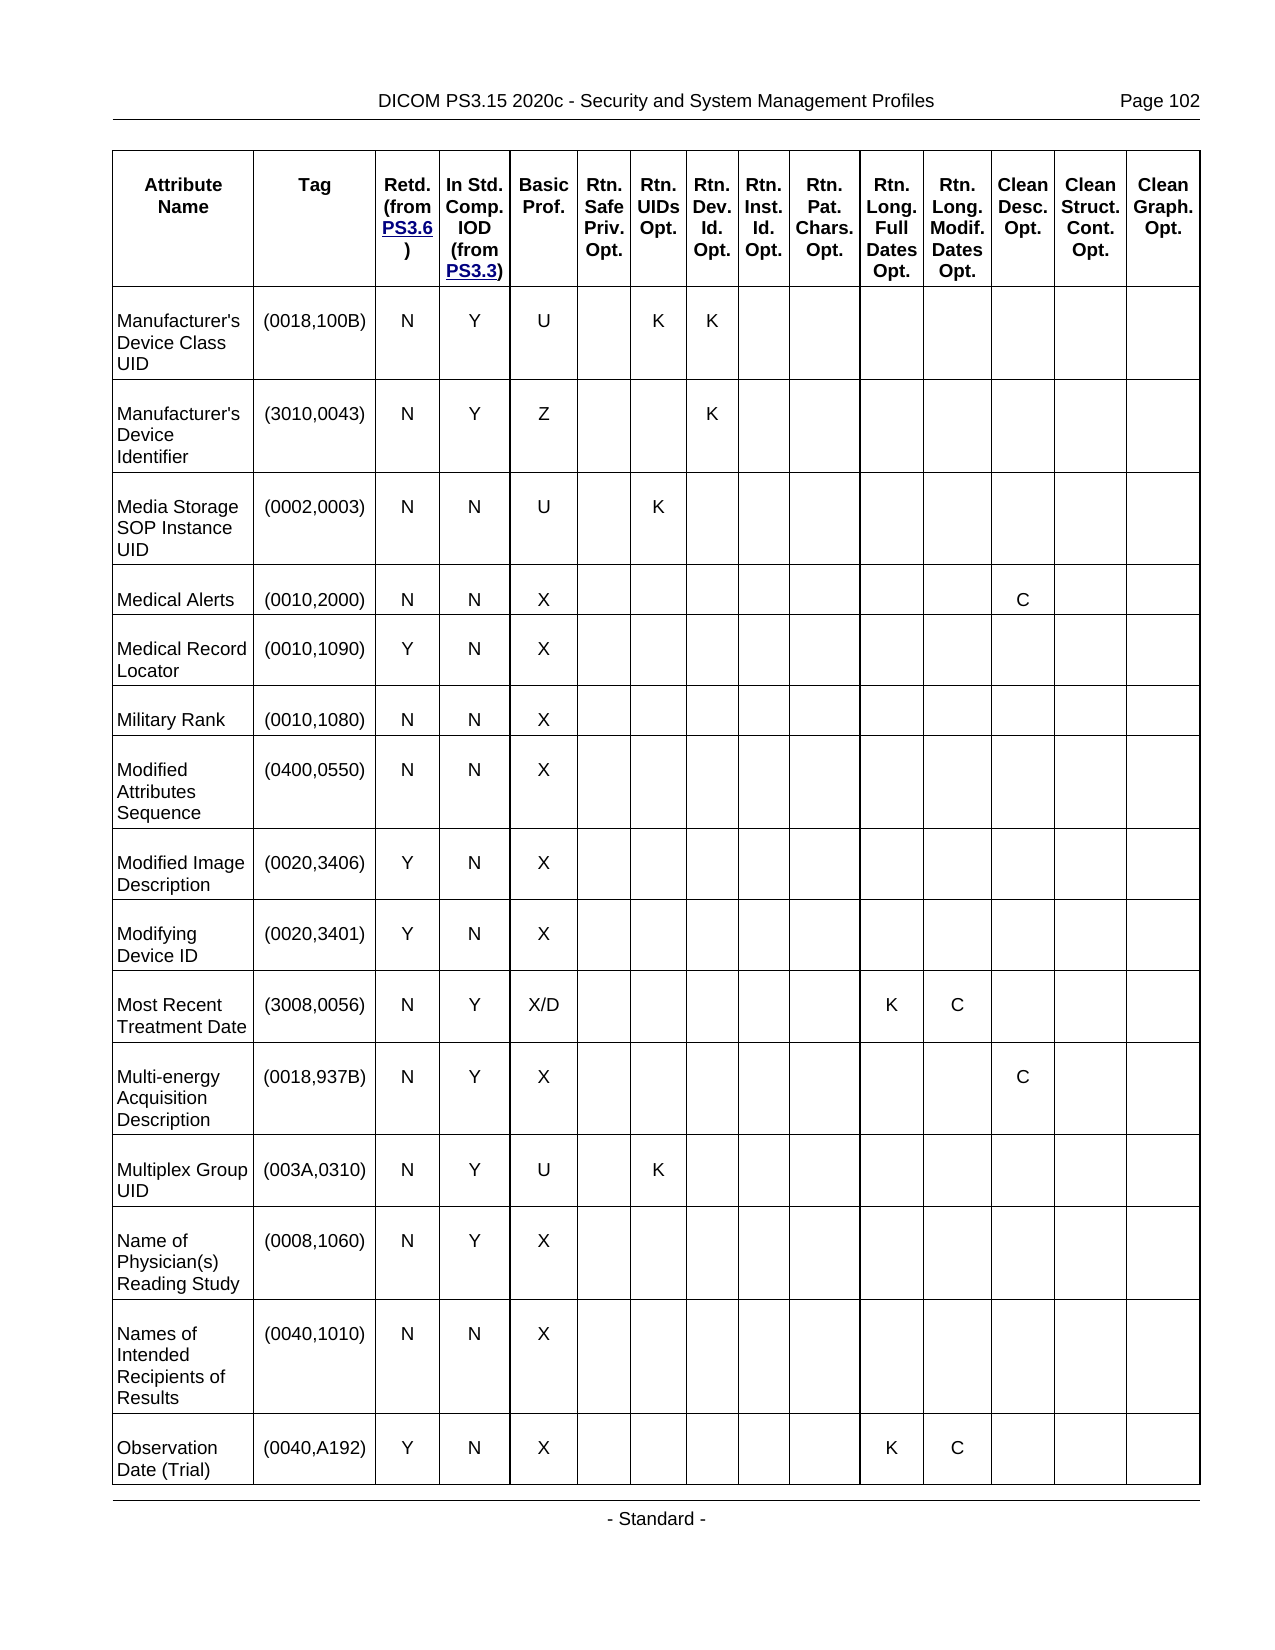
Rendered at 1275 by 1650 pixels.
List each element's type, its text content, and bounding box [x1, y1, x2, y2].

table_cell [1127, 736, 1199, 828]
table_cell Modified Image Description [113, 829, 253, 899]
table_cell [1055, 900, 1126, 970]
table_cell [578, 1043, 630, 1134]
table_header Retd. (from PS3.6) [376, 151, 439, 286]
table_cell [992, 971, 1054, 1042]
table_cell [790, 1043, 859, 1134]
table_cell (0018,100B) [254, 287, 375, 379]
table_cell [739, 736, 789, 828]
table_cell [790, 971, 859, 1042]
table_cell [687, 736, 738, 828]
table_cell [1127, 615, 1199, 685]
table_cell [1127, 1135, 1199, 1206]
table_cell [992, 287, 1054, 379]
table_cell [578, 971, 630, 1042]
table_cell (3008,0056) [254, 971, 375, 1042]
table_cell [739, 829, 789, 899]
table_cell [578, 565, 630, 614]
table_cell [739, 1207, 789, 1298]
table_cell [1127, 900, 1199, 970]
table_cell [578, 287, 630, 379]
table_cell [790, 829, 859, 899]
table_cell U [511, 473, 577, 564]
table_cell [1127, 829, 1199, 899]
table_cell [992, 1135, 1054, 1206]
table_cell [1055, 829, 1126, 899]
table_cell [790, 380, 859, 472]
table_cell [739, 473, 789, 564]
table_cell [924, 829, 991, 899]
table_cell N [440, 829, 509, 899]
table_cell [924, 900, 991, 970]
table_cell Observation Date (Trial) [113, 1414, 253, 1484]
table_cell (0400,0550) [254, 736, 375, 828]
table_header Clean Graph. Opt. [1127, 151, 1199, 286]
table_cell [924, 380, 991, 472]
table_cell [861, 473, 923, 564]
table_cell X [511, 900, 577, 970]
table_cell [687, 1043, 738, 1134]
table_cell [687, 1300, 738, 1413]
table_cell [739, 615, 789, 685]
table_cell (0020,3401) [254, 900, 375, 970]
table_cell X [511, 1414, 577, 1484]
table_cell N [376, 473, 439, 564]
table_cell U [511, 287, 577, 379]
table_cell N [440, 1414, 509, 1484]
table_cell [861, 686, 923, 735]
table_cell X [511, 1300, 577, 1413]
table_cell [992, 1300, 1054, 1413]
table_cell Names of Intended Recipients of Results [113, 1300, 253, 1413]
table_cell [687, 565, 738, 614]
table_cell Name of Physician(s) Reading Study [113, 1207, 253, 1298]
table_cell N [376, 287, 439, 379]
table_cell [631, 1043, 686, 1134]
table_header Rtn. Safe Priv. Opt. [578, 151, 630, 286]
table_cell [578, 829, 630, 899]
table_cell [578, 1207, 630, 1298]
table_cell [790, 1135, 859, 1206]
table_cell [687, 686, 738, 735]
table_header Attribute Name [113, 151, 253, 286]
table_cell [992, 686, 1054, 735]
table_cell [631, 380, 686, 472]
table_cell [924, 565, 991, 614]
table_cell K [631, 473, 686, 564]
table_cell [1055, 473, 1126, 564]
table_cell K [631, 287, 686, 379]
table_cell [1127, 686, 1199, 735]
table_cell [861, 736, 923, 828]
table_cell (0010,1080) [254, 686, 375, 735]
table_header Rtn. UIDs Opt. [631, 151, 686, 286]
table_cell [861, 900, 923, 970]
table_cell N [376, 565, 439, 614]
table_cell [924, 1043, 991, 1134]
table_cell [924, 473, 991, 564]
table_cell X [511, 565, 577, 614]
table_cell [992, 1207, 1054, 1298]
table_cell [924, 1135, 991, 1206]
table_cell [739, 900, 789, 970]
table_cell [687, 829, 738, 899]
table_cell N [376, 971, 439, 1042]
table_cell Y [376, 900, 439, 970]
table_cell [924, 287, 991, 379]
table_cell N [376, 1135, 439, 1206]
table_cell [739, 1135, 789, 1206]
table_cell X [511, 1043, 577, 1134]
table_cell Medical Record Locator [113, 615, 253, 685]
table_cell Y [376, 615, 439, 685]
table_cell [1055, 565, 1126, 614]
table_cell [687, 473, 738, 564]
table_cell Y [440, 380, 509, 472]
table_cell [631, 686, 686, 735]
table_cell Manufacturer's Device Identifier [113, 380, 253, 472]
table_header Rtn. Dev. Id. Opt. [687, 151, 738, 286]
table_cell (0002,0003) [254, 473, 375, 564]
table_cell [1127, 287, 1199, 379]
table_cell [790, 900, 859, 970]
table_cell [739, 287, 789, 379]
table_cell U [511, 1135, 577, 1206]
table_cell [861, 1135, 923, 1206]
table_cell [924, 615, 991, 685]
table_cell (3010,0043) [254, 380, 375, 472]
table_cell [861, 565, 923, 614]
table_cell [739, 380, 789, 472]
table_cell [1127, 565, 1199, 614]
table_cell K [861, 971, 923, 1042]
table_cell [631, 829, 686, 899]
table_cell Multiplex Group UID [113, 1135, 253, 1206]
table_cell (0040,A192) [254, 1414, 375, 1484]
table_cell N [376, 1207, 439, 1298]
table_cell Modifying Device ID [113, 900, 253, 970]
table_cell [739, 1414, 789, 1484]
table_cell [687, 615, 738, 685]
table_cell [1055, 1135, 1126, 1206]
table_cell [790, 1414, 859, 1484]
table_cell [578, 686, 630, 735]
table_cell X [511, 1207, 577, 1298]
table_cell [739, 686, 789, 735]
table_cell (0040,1010) [254, 1300, 375, 1413]
table_cell [631, 615, 686, 685]
table_cell [739, 1300, 789, 1413]
table_header Rtn. Long. Modif. Dates Opt. [924, 151, 991, 286]
table_cell K [687, 287, 738, 379]
table_cell [1055, 1414, 1126, 1484]
table_cell N [376, 1043, 439, 1134]
table_cell [631, 1414, 686, 1484]
table_header Clean Desc. Opt. [992, 151, 1054, 286]
table_cell [1127, 1207, 1199, 1298]
table_cell [861, 829, 923, 899]
table_cell [1127, 971, 1199, 1042]
table_header Rtn. Long. Full Dates Opt. [861, 151, 923, 286]
table_cell [687, 1414, 738, 1484]
table_cell N [440, 900, 509, 970]
table_cell N [440, 473, 509, 564]
table_cell [861, 1043, 923, 1134]
table_cell [1055, 1043, 1126, 1134]
table_cell Y [376, 1414, 439, 1484]
table_cell [578, 736, 630, 828]
table_cell Manufacturer's Device Class UID [113, 287, 253, 379]
table_cell [578, 900, 630, 970]
table_cell [861, 287, 923, 379]
table_cell K [631, 1135, 686, 1206]
table_cell (0020,3406) [254, 829, 375, 899]
table_cell N [376, 1300, 439, 1413]
table_cell C [992, 565, 1054, 614]
table_cell [861, 615, 923, 685]
table_cell [1127, 1414, 1199, 1484]
table_cell [631, 971, 686, 1042]
table_cell [790, 287, 859, 379]
table_cell [578, 1135, 630, 1206]
table_cell [790, 565, 859, 614]
table_cell [861, 1300, 923, 1413]
table_cell [1055, 615, 1126, 685]
table_cell X [511, 736, 577, 828]
table_cell C [924, 1414, 991, 1484]
table_cell [992, 900, 1054, 970]
table_cell [578, 473, 630, 564]
table_cell [578, 1300, 630, 1413]
table_cell [992, 473, 1054, 564]
table_cell (003A,0310) [254, 1135, 375, 1206]
table_cell Medical Alerts [113, 565, 253, 614]
table_cell [1055, 1207, 1126, 1298]
table_cell Y [376, 829, 439, 899]
table_cell [790, 686, 859, 735]
table_cell Y [440, 1135, 509, 1206]
table_cell [992, 615, 1054, 685]
table_cell Media Storage SOP Instance UID [113, 473, 253, 564]
table_cell [687, 971, 738, 1042]
table_cell Most Recent Treatment Date [113, 971, 253, 1042]
table_cell [1055, 686, 1126, 735]
table_cell Y [440, 1043, 509, 1134]
table_cell [992, 829, 1054, 899]
table_cell [739, 971, 789, 1042]
table_cell [631, 900, 686, 970]
table_cell N [440, 736, 509, 828]
table_cell Z [511, 380, 577, 472]
table_cell (0010,2000) [254, 565, 375, 614]
table_cell [687, 1207, 738, 1298]
table_cell N [440, 565, 509, 614]
table_cell [924, 686, 991, 735]
table_cell Multi-energy Acquisition Description [113, 1043, 253, 1134]
table_cell [992, 1414, 1054, 1484]
table_cell C [992, 1043, 1054, 1134]
table_cell [1127, 1043, 1199, 1134]
table_cell N [376, 380, 439, 472]
table_cell [1055, 287, 1126, 379]
table_cell [1127, 1300, 1199, 1413]
table_cell N [376, 736, 439, 828]
table_cell [790, 473, 859, 564]
table_cell [739, 565, 789, 614]
table_cell Modified Attributes Sequence [113, 736, 253, 828]
table_header Tag [254, 151, 375, 286]
table_cell [687, 900, 738, 970]
table_cell N [376, 686, 439, 735]
table_cell [631, 1207, 686, 1298]
table_cell [1055, 971, 1126, 1042]
table_cell X [511, 829, 577, 899]
table_cell [790, 736, 859, 828]
table_header Clean Struct. Cont. Opt. [1055, 151, 1126, 286]
table_header Basic Prof. [511, 151, 577, 286]
table_cell (0018,937B) [254, 1043, 375, 1134]
table_cell Y [440, 287, 509, 379]
table_cell [687, 1135, 738, 1206]
table_header Rtn. Pat. Chars. Opt. [790, 151, 859, 286]
table_cell [861, 1207, 923, 1298]
table_cell [861, 380, 923, 472]
table_cell K [687, 380, 738, 472]
table_cell [1127, 473, 1199, 564]
table_cell [578, 615, 630, 685]
table_cell K [861, 1414, 923, 1484]
table_cell [631, 736, 686, 828]
table_cell [924, 1300, 991, 1413]
table_cell [631, 565, 686, 614]
table_cell [631, 1300, 686, 1413]
table_cell N [440, 686, 509, 735]
table_cell X/D [511, 971, 577, 1042]
table_cell [790, 1300, 859, 1413]
table_cell Y [440, 971, 509, 1042]
table_cell X [511, 615, 577, 685]
table_cell C [924, 971, 991, 1042]
table_cell [1055, 1300, 1126, 1413]
table_cell X [511, 686, 577, 735]
table_cell [739, 1043, 789, 1134]
table_cell [992, 736, 1054, 828]
table_cell [1127, 380, 1199, 472]
table_cell [924, 736, 991, 828]
table_cell (0008,1060) [254, 1207, 375, 1298]
table_cell [1055, 380, 1126, 472]
table_cell [790, 1207, 859, 1298]
table_cell N [440, 1300, 509, 1413]
table_cell [790, 615, 859, 685]
table_header In Std. Comp. IOD (from PS3.3) [440, 151, 509, 286]
table_cell [578, 380, 630, 472]
table_cell Military Rank [113, 686, 253, 735]
table_cell [992, 380, 1054, 472]
table_cell (0010,1090) [254, 615, 375, 685]
table_cell [1055, 736, 1126, 828]
table_cell N [440, 615, 509, 685]
table_cell [578, 1414, 630, 1484]
table_cell Y [440, 1207, 509, 1298]
table_header Rtn. Inst. Id. Opt. [739, 151, 789, 286]
table_cell [924, 1207, 991, 1298]
